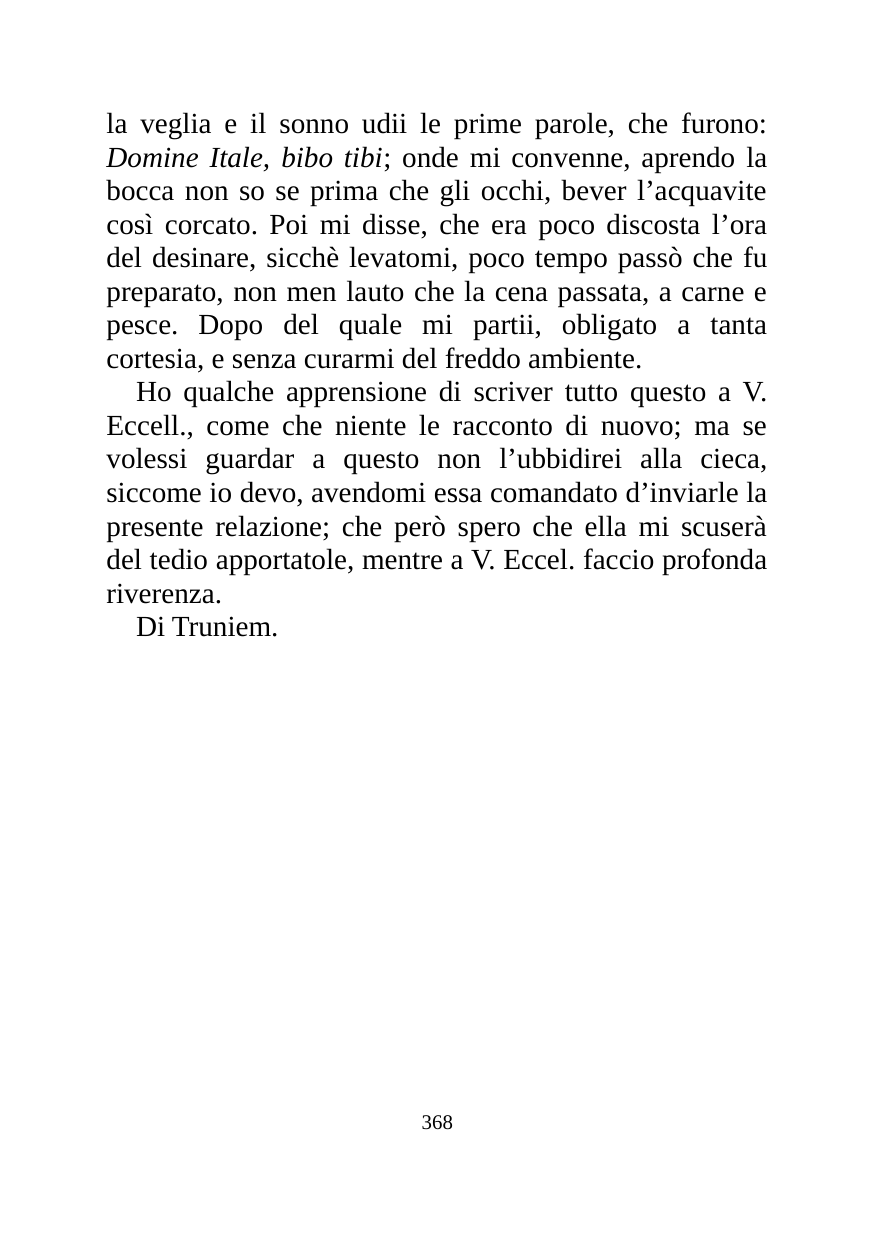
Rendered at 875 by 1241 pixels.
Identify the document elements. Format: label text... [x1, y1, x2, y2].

text Ho qualche apprensione di scriver tutto questo a V. Eccell., come che niente le racconto di nuovo; ma se volessi guardar a questo non l’ubbidirei alla cieca, siccome io devo, avendomi essa comandato d’inviarle la presente relazione; che però spero che ella mi scuserà del tedio apportatole, mentre a V. Eccel. faccio profonda riverenza. [106, 374, 768, 609]
text Di Truniem. [106, 609, 768, 643]
text la veglia e il sonno udii le prime parole, che furono: Domine Itale, bibo tibi; onde mi convenne, aprendo la bocca non so se prima che gli occhi, bever l’acquavite così corcato. Poi mi disse, che era poco discosta l’ora del desinare, sicchè levatomi, poco tempo passò che fu preparato, non men lauto che la cena passata, a carne e pesce. Dopo del quale mi partii, obligato a tanta cortesia, e senza curarmi del freddo ambiente. [106, 106, 768, 374]
